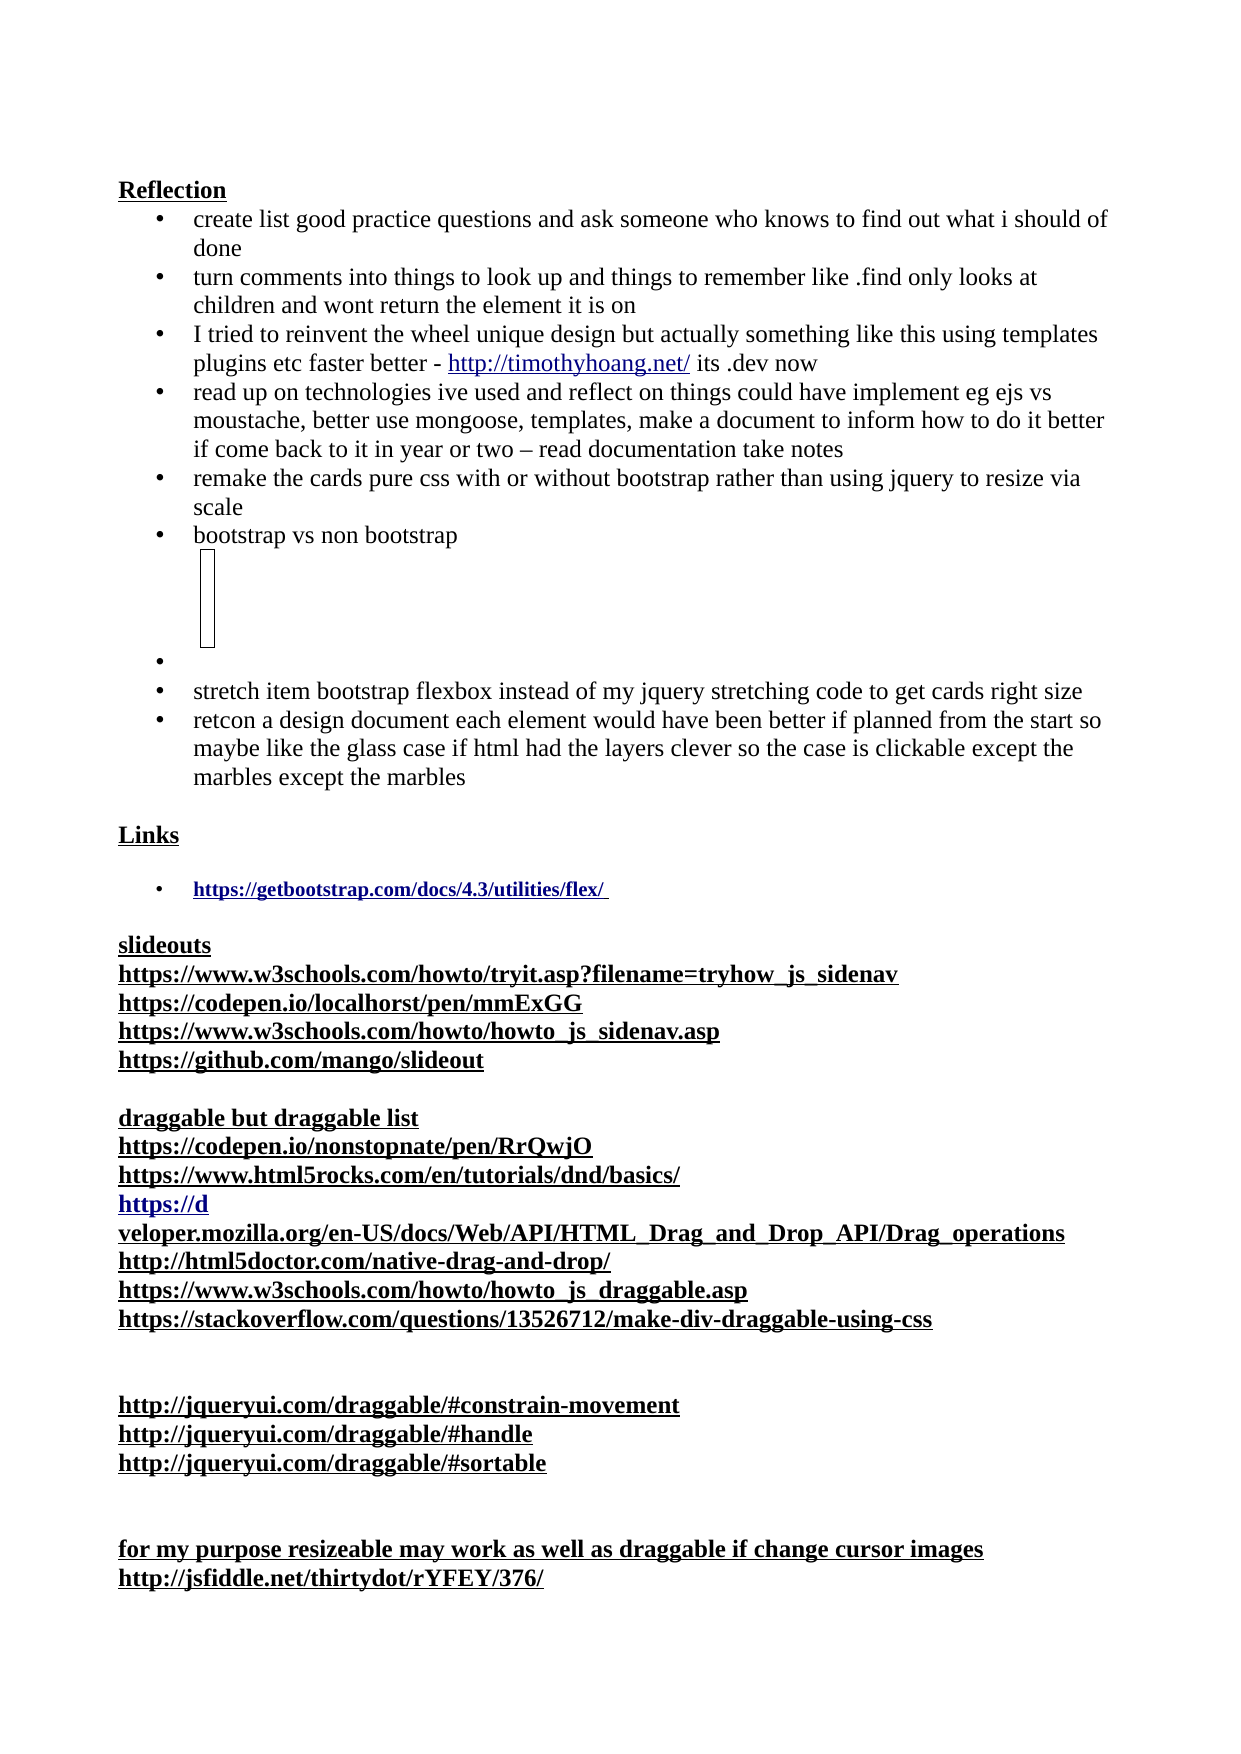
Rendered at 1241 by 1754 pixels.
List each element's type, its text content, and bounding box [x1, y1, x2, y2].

text https://www.w3schools.com/howto/tryit.asp?filename=tryhow_js_sidenav [118, 959, 1122, 988]
list read up on technologies ive used and reflect on things could have implement eg ejs vs moustache, better use mongoose, templates, make a document to inform how to do it better if come back to it in year or two – read documentation take notes [156, 377, 1122, 463]
text https://www.html5rocks.com/en/tutorials/dnd/basics/ [118, 1160, 1122, 1189]
list create list good practice questions and ask someone who knows to find out what i should of done [156, 204, 1122, 262]
text veloper.mozilla.org/en-US/docs/Web/API/HTML_Drag_and_Drop_API/Drag_operations [118, 1218, 1122, 1246]
list bootstrap vs non bootstrap [156, 521, 1122, 549]
text Reflection [118, 176, 1122, 204]
text http://html5doctor.com/native-drag-and-drop/ [118, 1246, 1122, 1275]
list remake the cards pure css with or without bootstrap rather than using jquery to resize via scale [156, 463, 1122, 521]
text https://stackoverflow.com/questions/13526712/make-div-draggable-using-css [118, 1304, 1122, 1333]
text Links [118, 820, 1122, 848]
text http://jsfiddle.net/thirtydot/rYFEY/376/ [118, 1563, 1122, 1591]
list https://getbootstrap.com/docs/4.3/utilities/flex/ [156, 877, 1122, 901]
text https://codepen.io/localhorst/pen/mmExGG [118, 988, 1122, 1016]
text https://www.w3schools.com/howto/howto_js_sidenav.asp [118, 1016, 1122, 1045]
text http://jqueryui.com/draggable/#handle [118, 1419, 1122, 1448]
list I tried to reinvent the wheel unique design but actually something like this using templates plugins etc faster better - http://timothyhoang.net/ its .dev now [156, 319, 1122, 377]
text https://www.w3schools.com/howto/howto_js_draggable.asp [118, 1275, 1122, 1304]
text https://github.com/mango/slideout [118, 1045, 1122, 1074]
text draggable but draggable list [118, 1103, 1122, 1131]
text slideouts [118, 930, 1122, 959]
text https://codepen.io/nonstopnate/pen/RrQwjO [118, 1131, 1122, 1160]
text for my purpose resizeable may work as well as draggable if change cursor images [118, 1534, 1122, 1563]
text https://d [118, 1189, 1122, 1218]
list stretch item bootstrap flexbox instead of my jquery stretching code to get cards right size [156, 676, 1122, 705]
text http://jqueryui.com/draggable/#sortable [118, 1448, 1122, 1476]
text http://jqueryui.com/draggable/#constrain-movement [118, 1390, 1122, 1419]
table_header [201, 550, 214, 647]
list turn comments into things to look up and things to remember like .find only looks at children and wont return the element it is on [156, 262, 1122, 319]
list retcon a design document each element would have been better if planned from the start so maybe like the glass case if html had the layers clever so the case is clickable except the marbles except the marbles [156, 705, 1122, 791]
